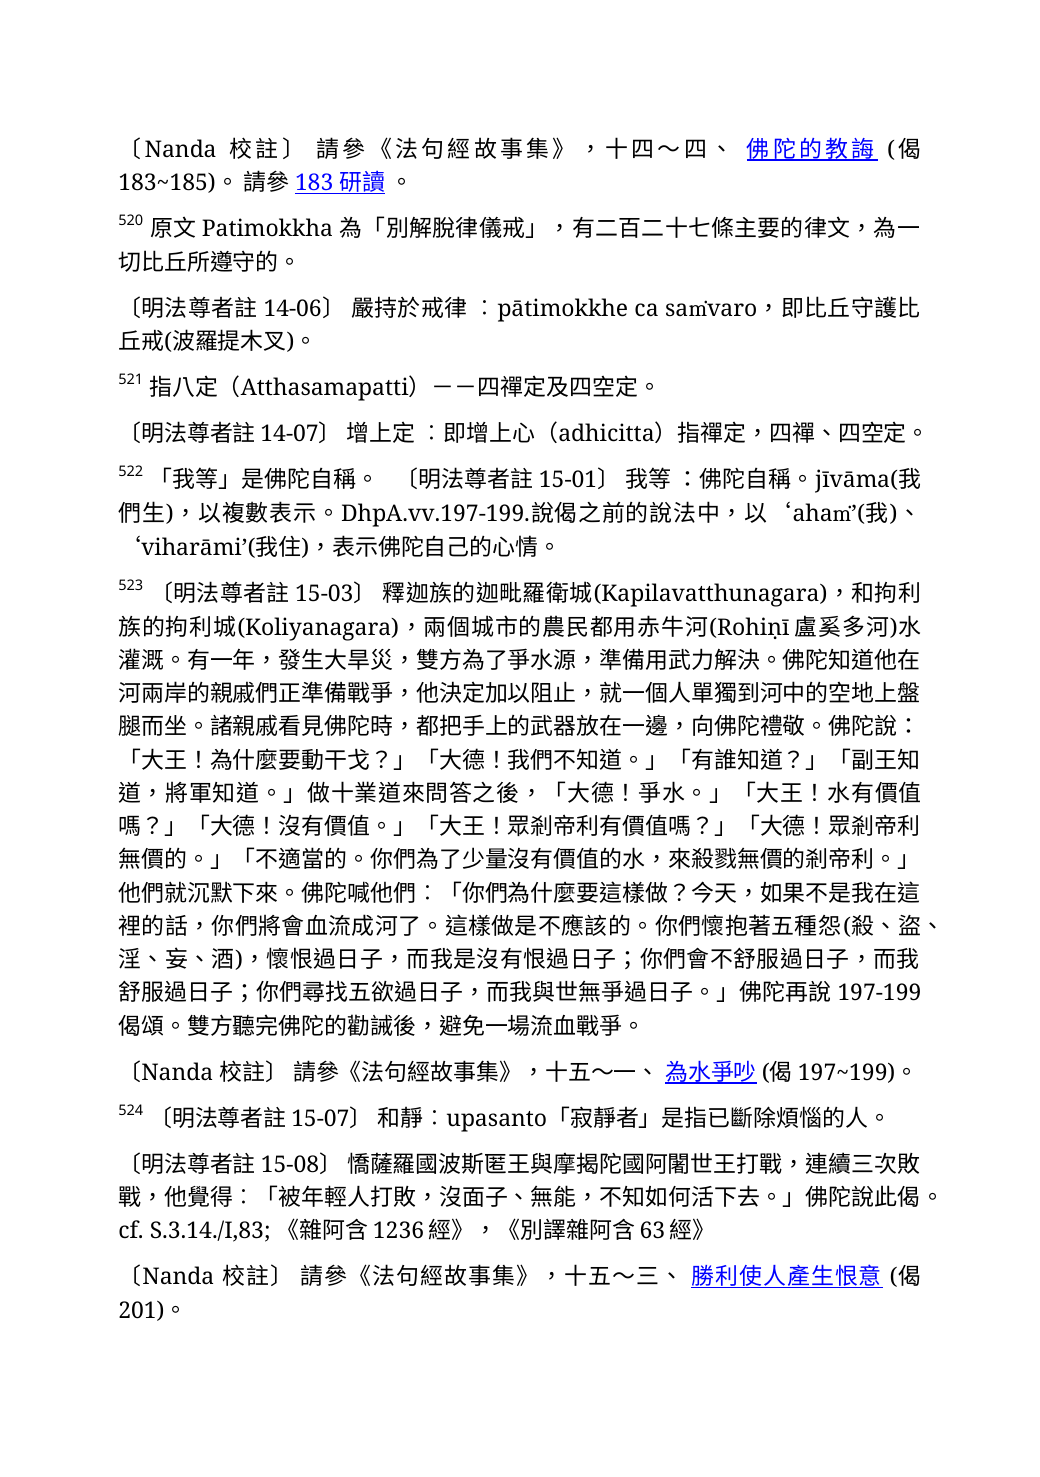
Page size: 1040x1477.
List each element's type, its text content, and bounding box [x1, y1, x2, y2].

list 〔Nanda 校註〕 請參《法句經故事集》，十四～四、 佛陀的教誨 (偈 183~185)。 請參 183 研讀 。 [118, 131, 921, 197]
list 〔明法尊者註15-07〕 和靜︰upasanto「寂靜者」是指已斷除煩惱的人。 [118, 1099, 921, 1133]
list 指八定（Atthasamapatti）－－四禪定及四空定。 [118, 369, 921, 403]
list 〔明法尊者註14-06〕 嚴持於戒律 ︰pātimokkhe ca saṁvaro，即比丘守護比丘戒(波羅提木叉)。 [118, 289, 921, 356]
list 原文 Patimokkha 為「別解脫律儀戒」，有二百二十七條主要的律文，為一切比丘所遵守的。 [118, 210, 921, 277]
list 〔明法尊者註15-08〕 憍薩羅國波斯匿王與摩揭陀國阿闍世王打戰，連續三次敗戰，他覺得︰「被年輕人打敗，沒面子、無能，不知如何活下去。」佛陀說此偈。cf. S.3.14./I,83; 《雜阿含1236經》，《別譯雜阿含63經》 [118, 1146, 921, 1246]
list 〔Nanda 校註〕 請參《法句經故事集》，十五～三、 勝利使人產生恨意 (偈 201)。 [118, 1258, 921, 1325]
list 〔Nanda 校註〕 請參《法句經故事集》，十五～一、 為水爭吵 (偈 197~199)。 [118, 1053, 921, 1087]
list 〔明法尊者註15-03〕 釋迦族的迦毗羅衛城(Kapilavatthunagara)，和拘利族的拘利城(Koliyanagara)，兩個城市的農民都用赤牛河(Rohiṇī盧奚多河)水灌溉。有一年，發生大旱災，雙方為了爭水源，準備用武力解決。佛陀知道他在河兩岸的親戚們正準備戰爭，他決定加以阻止，就一個人單獨到河中的空地上盤腿而坐。諸親戚看見佛陀時，都把手上的武器放在一邊，向佛陀禮敬。佛陀說：「大王！為什麼要動干戈？」「大德！我們不知道。」「有誰知道？」「副王知道，將軍知道。」做十業道來問答之後，「大德！爭水。」「大王！水有價值嗎？」「大德！沒有價值。」「大王！眾剎帝利有價值嗎？」「大德！眾剎帝利無價的。」「不適當的。你們為了少量沒有價值的水，來殺戮無價的剎帝利。」他們就沉默下來。佛陀喊他們︰「你們為什麼要這樣做？今天，如果不是我在這裡的話，你們將會血流成河了。這樣做是不應該的。你們懷抱著五種怨(殺、盜、淫、妄、酒)，懷恨過日子，而我是沒有恨過日子；你們會不舒服過日子，而我舒服過日子；你們尋找五欲過日子，而我與世無爭過日子。」佛陀再說197-199偈頌。雙方聽完佛陀的勸誡後，避免一場流血戰爭。 [118, 574, 921, 1041]
list 「我等」是佛陀自稱。 〔明法尊者註15-01〕 我等 ：佛陀自稱。jīvāma(我們生)，以複數表示。DhpA.vv.197-199.說偈之前的說法中，以‘ahaṁ’(我)、‘viharāmi’(我住)，表示佛陀自己的心情。 [118, 461, 921, 562]
list 〔明法尊者註14-07〕 增上定 ︰即增上心（adhicitta）指禪定，四禪、四空定。 [118, 415, 921, 449]
